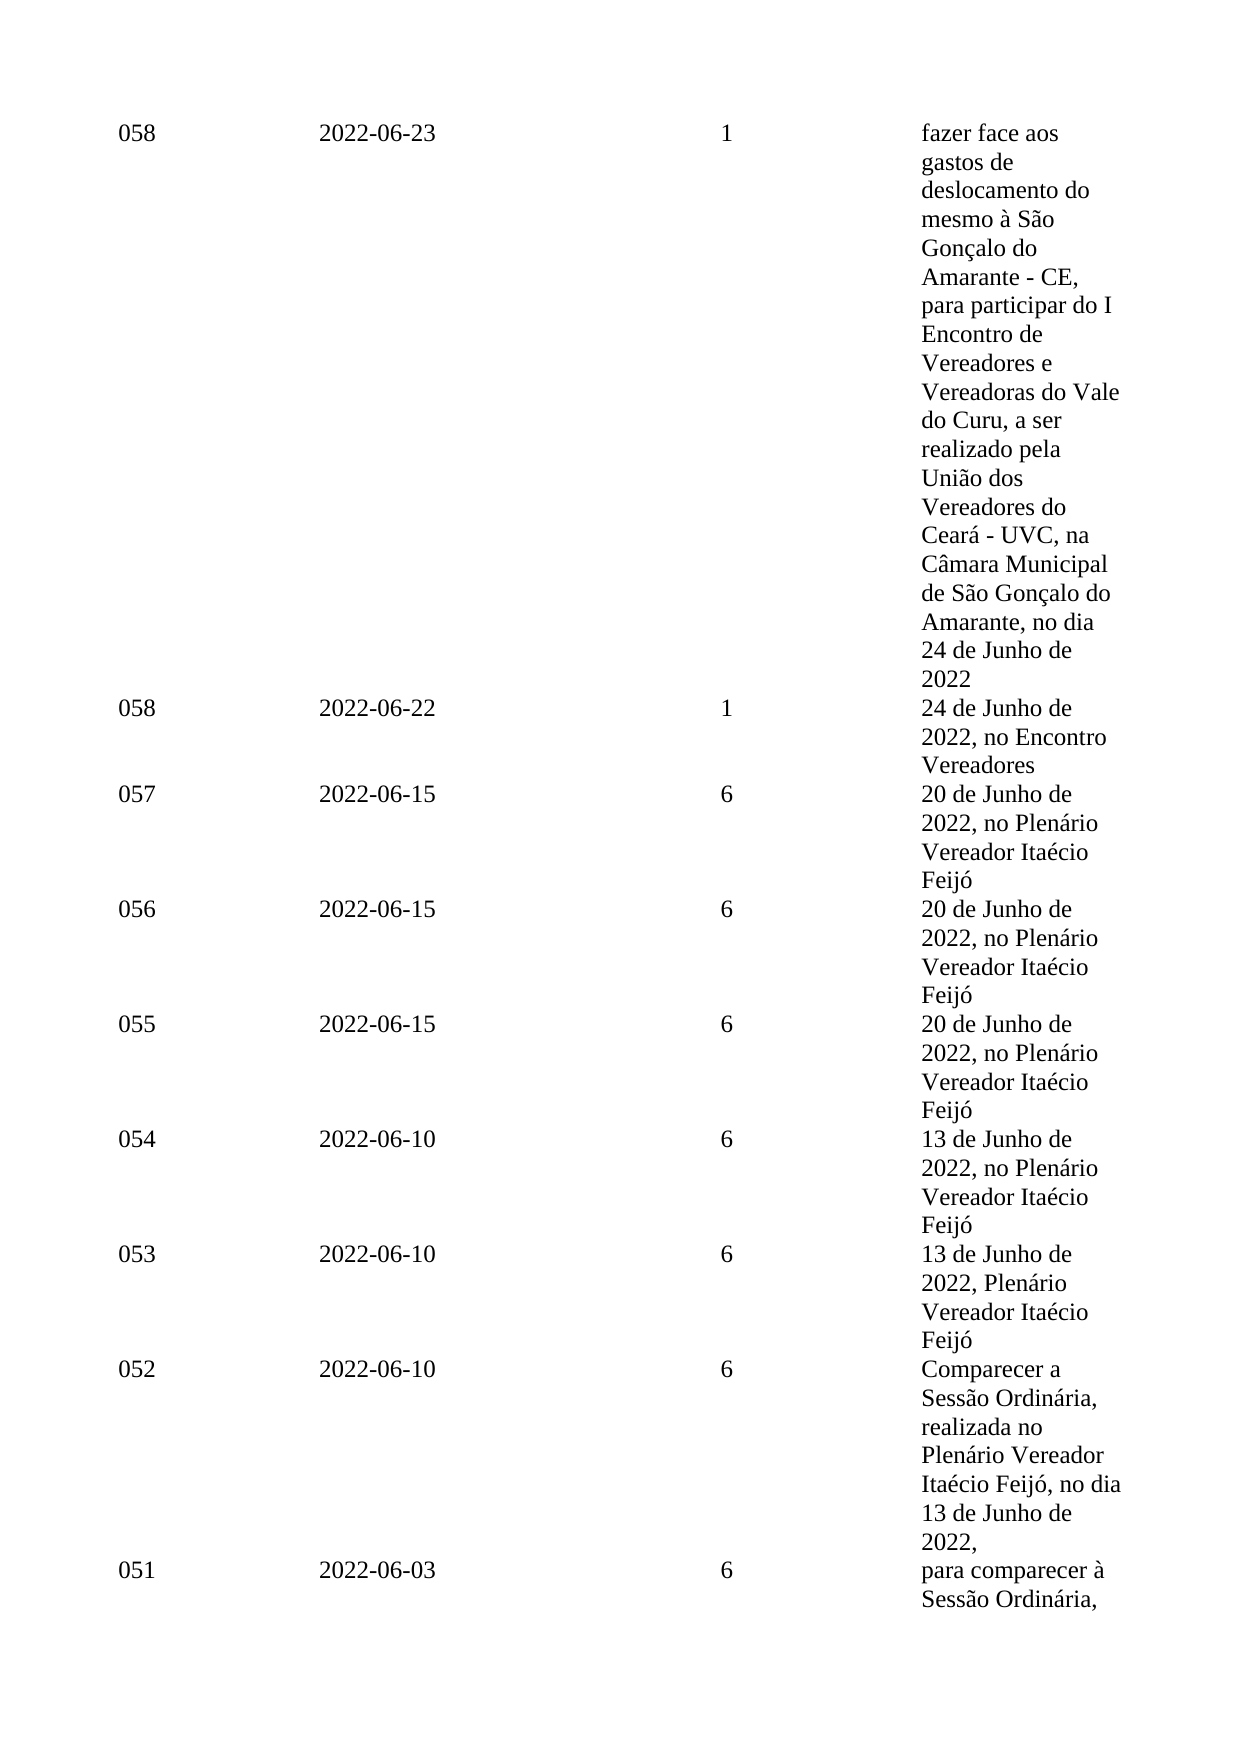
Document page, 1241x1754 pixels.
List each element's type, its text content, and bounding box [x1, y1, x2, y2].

table_cell 2022-06-15 [319, 779, 519, 894]
table_cell 20 de Junho de 2022, no Plenário Vereador Itaécio Feijó [921, 779, 1122, 894]
table_cell 2022-06-23 [319, 118, 519, 693]
table_cell 056 [118, 894, 319, 1009]
table_cell Comparecer a Sessão Ordinária, realizada no Plenário Vereador Itaécio Feijó, no dia 13 de Junho de 2022, [921, 1354, 1122, 1556]
table_cell 13 de Junho de 2022, no Plenário Vereador Itaécio Feijó [921, 1124, 1122, 1239]
table_cell 1 [720, 693, 921, 779]
table_cell 2022-06-10 [319, 1124, 519, 1239]
table_cell 053 [118, 1239, 319, 1354]
table_cell 2022-06-15 [319, 894, 519, 1009]
table_cell [520, 1009, 720, 1124]
table_cell 052 [118, 1354, 319, 1556]
table_cell 2022-06-22 [319, 693, 519, 779]
table_cell [520, 894, 720, 1009]
table_cell [520, 118, 720, 693]
table_cell 20 de Junho de 2022, no Plenário Vereador Itaécio Feijó [921, 894, 1122, 1009]
table_cell 20 de Junho de 2022, no Plenário Vereador Itaécio Feijó [921, 1009, 1122, 1124]
table_cell 24 de Junho de 2022, no Encontro Vereadores [921, 693, 1122, 779]
table_cell [520, 693, 720, 779]
table_cell 6 [720, 894, 921, 1009]
table_cell 6 [720, 1009, 921, 1124]
table_cell [520, 1124, 720, 1239]
table_cell [520, 1556, 720, 1613]
table_cell 6 [720, 1239, 921, 1354]
table_cell 13 de Junho de 2022, Plenário Vereador Itaécio Feijó [921, 1239, 1122, 1354]
table_cell 057 [118, 779, 319, 894]
table_cell 2022-06-10 [319, 1239, 519, 1354]
table_cell 058 [118, 118, 319, 693]
table_cell 6 [720, 1354, 921, 1556]
table_cell [520, 1239, 720, 1354]
table_cell 6 [720, 1556, 921, 1613]
table_cell 6 [720, 779, 921, 894]
table_cell 6 [720, 1124, 921, 1239]
table_cell 2022-06-10 [319, 1354, 519, 1556]
table_cell 054 [118, 1124, 319, 1239]
table_cell para comparecer à Sessão Ordinária, [921, 1556, 1122, 1613]
table_cell fazer face aos gastos de deslocamento do mesmo à São Gonçalo do Amarante - CE, para participar do I Encontro de Vereadores e Vereadoras do Vale do Curu, a ser realizado pela União dos Vereadores do Ceará - UVC, na Câmara Municipal de São Gonçalo do Amarante, no dia 24 de Junho de 2022 [921, 118, 1122, 693]
table_cell 2022-06-03 [319, 1556, 519, 1613]
table_cell 058 [118, 693, 319, 779]
table_cell [520, 779, 720, 894]
table_cell 055 [118, 1009, 319, 1124]
table_cell [520, 1354, 720, 1556]
table_cell 2022-06-15 [319, 1009, 519, 1124]
table_cell 1 [720, 118, 921, 693]
table_cell 051 [118, 1556, 319, 1613]
